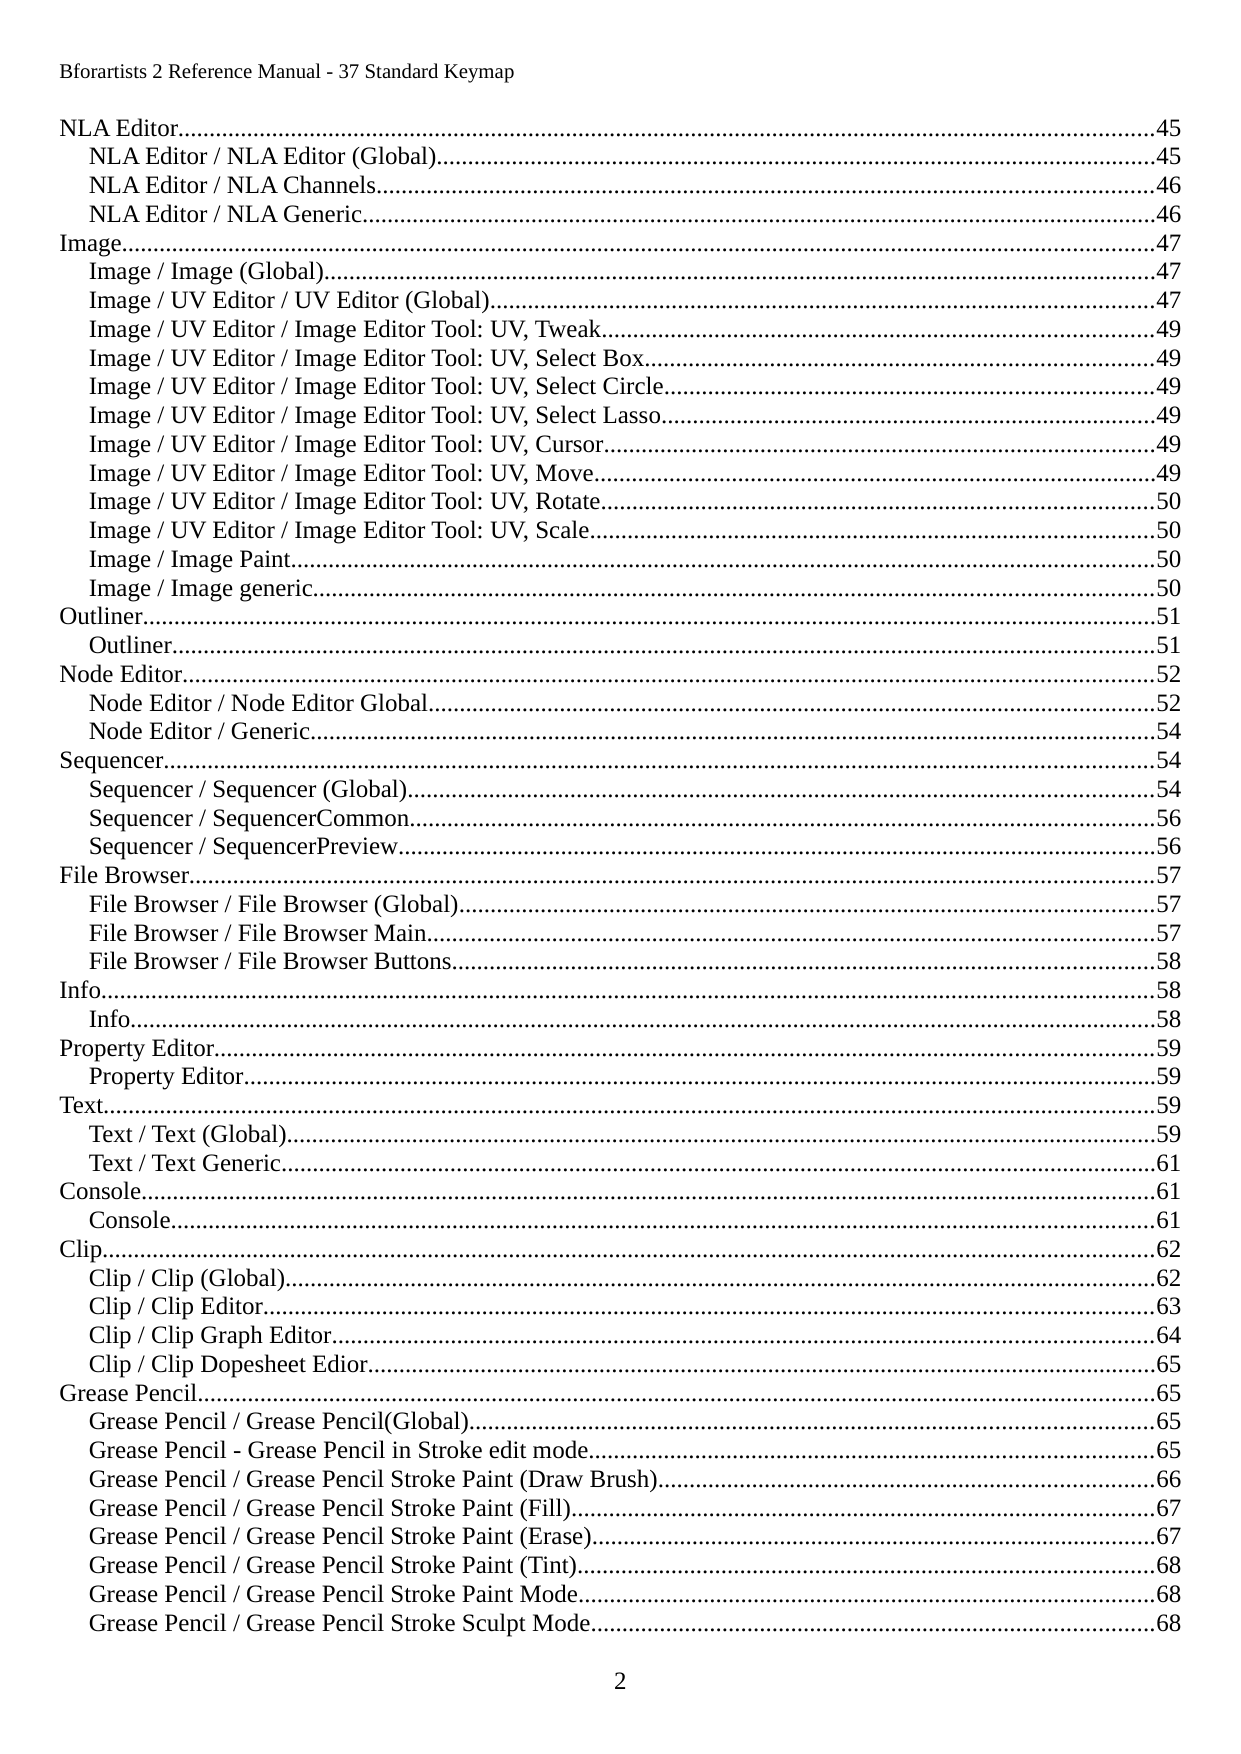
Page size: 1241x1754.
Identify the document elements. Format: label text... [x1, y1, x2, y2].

text Image / Image Paint 50 [88, 544, 1181, 573]
text File Browser / File Browser (Global) 57 [88, 889, 1181, 918]
text Image / Image (Global) 47 [88, 256, 1181, 285]
text Text 59 [59, 1090, 1181, 1119]
text Grease Pencil 65 [59, 1378, 1181, 1406]
text Clip / Clip (Global) 62 [88, 1263, 1181, 1291]
text Text / Text Generic 61 [88, 1148, 1181, 1176]
text Image 47 [59, 228, 1181, 256]
text Grease Pencil / Grease Pencil Stroke Paint (Draw Brush) 66 [88, 1464, 1181, 1493]
text Grease Pencil / Grease Pencil Stroke Sculpt Mode 68 [88, 1608, 1181, 1636]
text Clip 62 [59, 1234, 1181, 1263]
text Image / UV Editor / Image Editor Tool: UV, Select Box 49 [88, 343, 1181, 371]
text Image / UV Editor / Image Editor Tool: UV, Select Lasso 49 [88, 400, 1181, 429]
text NLA Editor / NLA Editor (Global) 45 [88, 141, 1181, 170]
text Text / Text (Global) 59 [88, 1119, 1181, 1148]
text Node Editor / Generic 54 [88, 716, 1181, 745]
text Node Editor / Node Editor Global 52 [88, 688, 1181, 716]
text Grease Pencil - Grease Pencil in Stroke edit mode 65 [88, 1435, 1181, 1464]
text Image / UV Editor / UV Editor (Global) 47 [88, 285, 1181, 314]
text Image / Image generic 50 [88, 573, 1181, 601]
text Image / UV Editor / Image Editor Tool: UV, Scale 50 [88, 515, 1181, 544]
text Clip / Clip Dopesheet Edior 65 [88, 1349, 1181, 1378]
text Info 58 [88, 1004, 1181, 1033]
text Grease Pencil / Grease Pencil Stroke Paint Mode 68 [88, 1579, 1181, 1608]
text Info 58 [59, 975, 1181, 1004]
text Sequencer / SequencerPreview 56 [88, 831, 1181, 860]
text Image / UV Editor / Image Editor Tool: UV, Cursor 49 [88, 429, 1181, 458]
text NLA Editor 45 [59, 113, 1181, 141]
text File Browser / File Browser Buttons 58 [88, 946, 1181, 975]
text Console 61 [88, 1205, 1181, 1234]
text Grease Pencil / Grease Pencil Stroke Paint (Tint) 68 [88, 1550, 1181, 1579]
text Sequencer / Sequencer (Global) 54 [88, 774, 1181, 803]
text Image / UV Editor / Image Editor Tool: UV, Rotate 50 [88, 486, 1181, 515]
text Outliner 51 [88, 630, 1181, 659]
text Clip / Clip Graph Editor 64 [88, 1320, 1181, 1349]
text Image / UV Editor / Image Editor Tool: UV, Move 49 [88, 458, 1181, 486]
text File Browser / File Browser Main 57 [88, 918, 1181, 946]
text Grease Pencil / Grease Pencil Stroke Paint (Fill) 67 [88, 1493, 1181, 1521]
text Image / UV Editor / Image Editor Tool: UV, Select Circle 49 [88, 371, 1181, 400]
text Node Editor 52 [59, 659, 1181, 688]
text Grease Pencil / Grease Pencil(Global) 65 [88, 1406, 1181, 1435]
text Sequencer 54 [59, 745, 1181, 774]
text NLA Editor / NLA Channels 46 [88, 170, 1181, 199]
text NLA Editor / NLA Generic 46 [88, 199, 1181, 228]
text Clip / Clip Editor 63 [88, 1291, 1181, 1320]
text Outliner 51 [59, 601, 1181, 630]
text Property Editor 59 [59, 1033, 1181, 1061]
text Console 61 [59, 1176, 1181, 1205]
text Grease Pencil / Grease Pencil Stroke Paint (Erase) 67 [88, 1521, 1181, 1550]
text Property Editor 59 [88, 1061, 1181, 1090]
text Image / UV Editor / Image Editor Tool: UV, Tweak 49 [88, 314, 1181, 343]
text Sequencer / SequencerCommon 56 [88, 803, 1181, 831]
text File Browser 57 [59, 860, 1181, 889]
